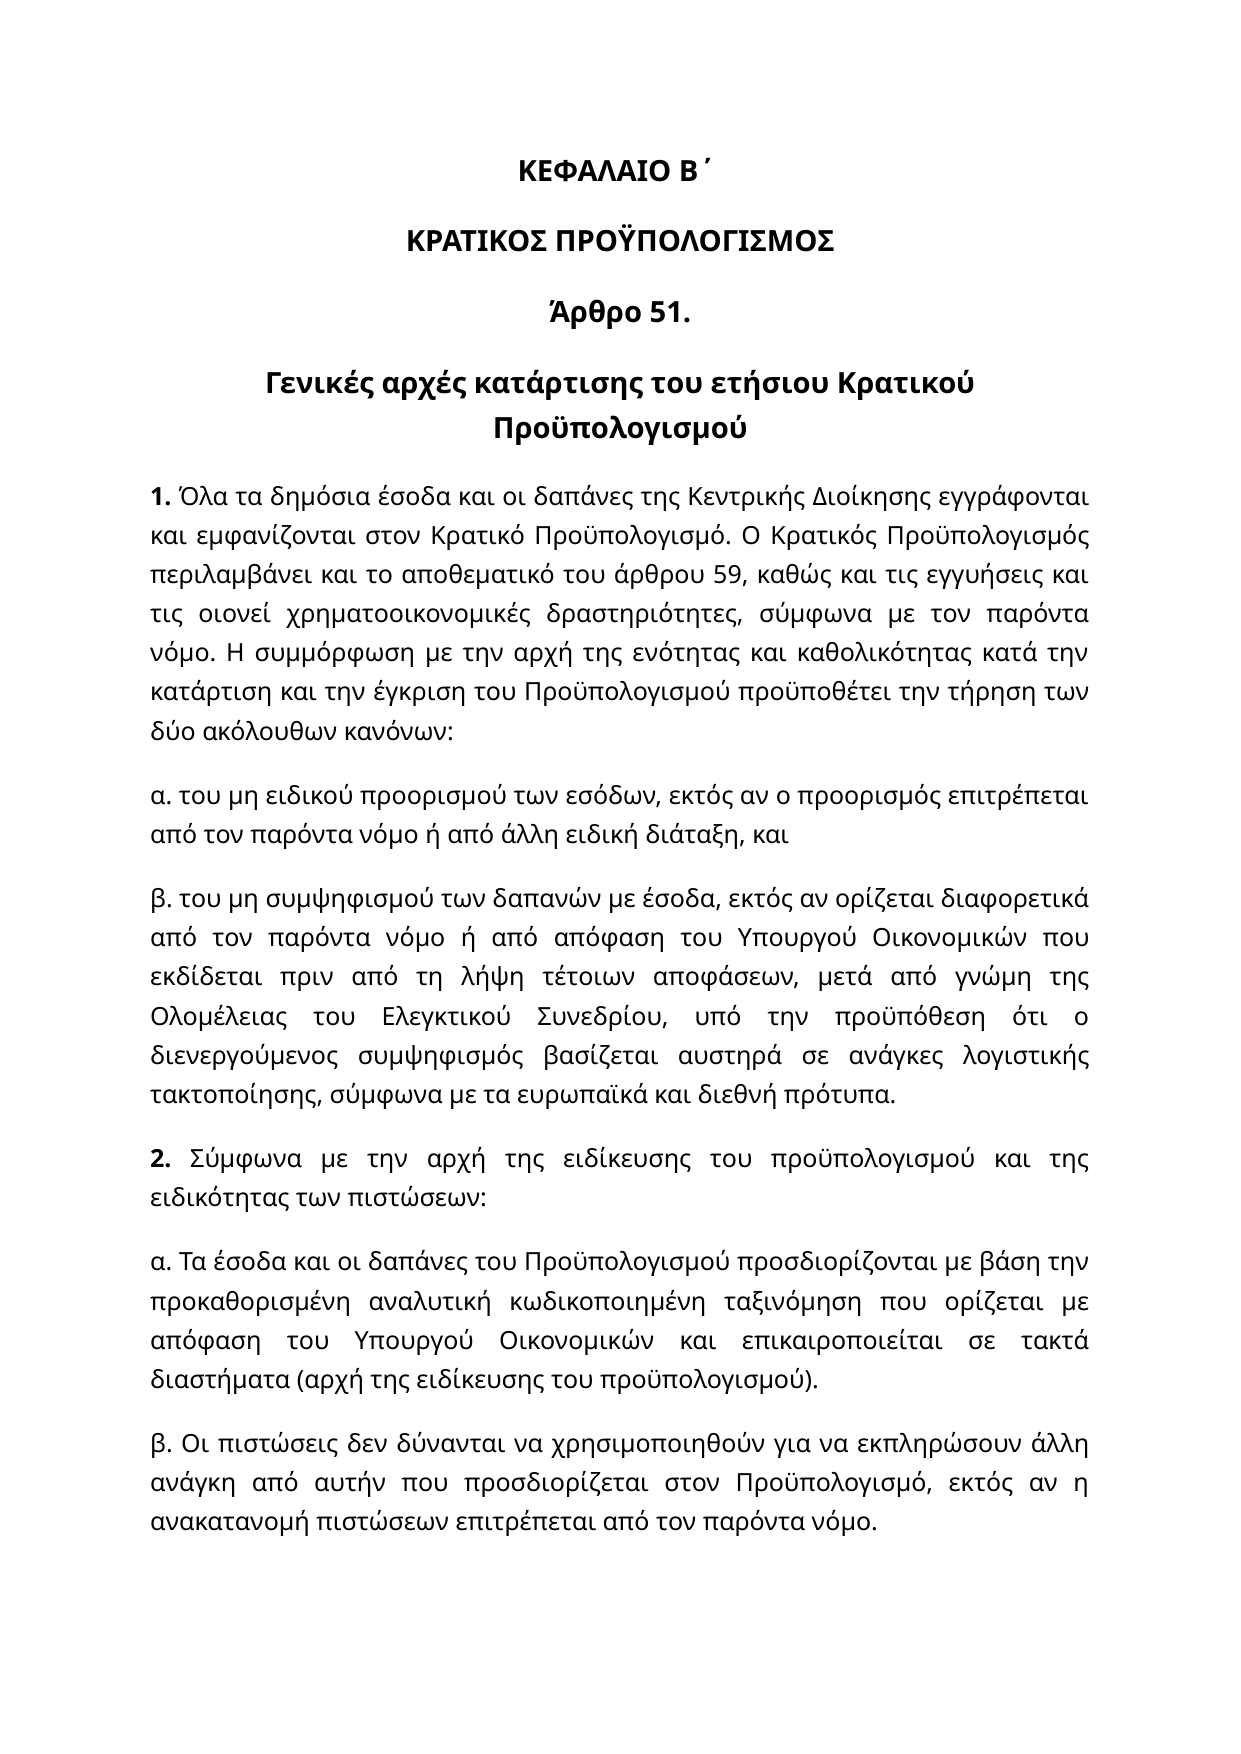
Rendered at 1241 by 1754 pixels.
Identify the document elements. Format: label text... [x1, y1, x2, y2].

text 2. Σύμφωνα με την αρχή της ειδίκευσης του προϋπολογισμού και της ειδικότητας των πιστώσεων: [150, 1141, 1090, 1214]
text β. Οι πιστώσεις δεν δύνανται να χρησιμοποιηθούν για να εκπληρώσουν άλλη ανάγκη από αυτήν που προσδιορίζεται στον Προϋπολογισμό, εκτός αν η ανακατανομή πιστώσεων επιτρέπεται από τον παρόντα νόμο. [150, 1426, 1090, 1538]
subtitle Άρθρο 51. [150, 291, 1090, 331]
subtitle Γενικές αρχές κατάρτισης του ετήσιου Κρατικού Προϋπολογισμού [150, 362, 1090, 447]
subtitle ΚΕΦΑΛΑΙΟ Β΄ [150, 150, 1090, 190]
subtitle ΚΡΑΤΙΚΟΣ ΠΡΟΫΠΟΛΟΓΙΣΜΟΣ [150, 221, 1090, 260]
text α. του μη ειδικού προορισμού των εσόδων, εκτός αν ο προορισμός επιτρέπεται από τον παρόντα νόμο ή από άλλη ειδική διάταξη, και [150, 777, 1090, 851]
text α. Τα έσοδα και οι δαπάνες του Προϋπολογισμού προσδιορίζονται με βάση την προκαθορισμένη αναλυτική κωδικοποιημένη ταξινόμηση που ορίζεται με απόφαση του Υπουργού Οικονομικών και επικαιροποιείται σε τακτά διαστήματα (αρχή της ειδίκευσης του προϋπολογισμού). [150, 1244, 1090, 1396]
text β. του μη συμψηφισμού των δαπανών με έσοδα, εκτός αν ορίζεται διαφορετικά από τον παρόντα νόμο ή από απόφαση του Υπουργού Οικονομικών που εκδίδεται πριν από τη λήψη τέτοιων αποφάσεων, μετά από γνώμη της Ολομέλειας του Ελεγκτικού Συνεδρίου, υπό την προϋπόθεση ότι ο διενεργούμενος συμψηφισμός βασίζεται αυστηρά σε ανάγκες λογιστικής τακτοποίησης, σύμφωνα με τα ευρωπαϊκά και διεθνή πρότυπα. [150, 881, 1090, 1111]
text 1. Όλα τα δημόσια έσοδα και οι δαπάνες της Κεντρικής Διοίκησης εγγράφονται και εμφανίζονται στον Κρατικό Προϋπολογισμό. Ο Κρατικός Προϋπολογισμός περιλαμβάνει και το αποθεματικό του άρθρου 59, καθώς και τις εγγυήσεις και τις οιονεί χρηματοοικονομικές δραστηριότητες, σύμφωνα με τον παρόντα νόμο. Η συμμόρφωση με την αρχή της ενότητας και καθολικότητας κατά την κατάρτιση και την έγκριση του Προϋπολογισμού προϋποθέτει την τήρηση των δύο ακόλουθων κανόνων: [150, 478, 1090, 747]
